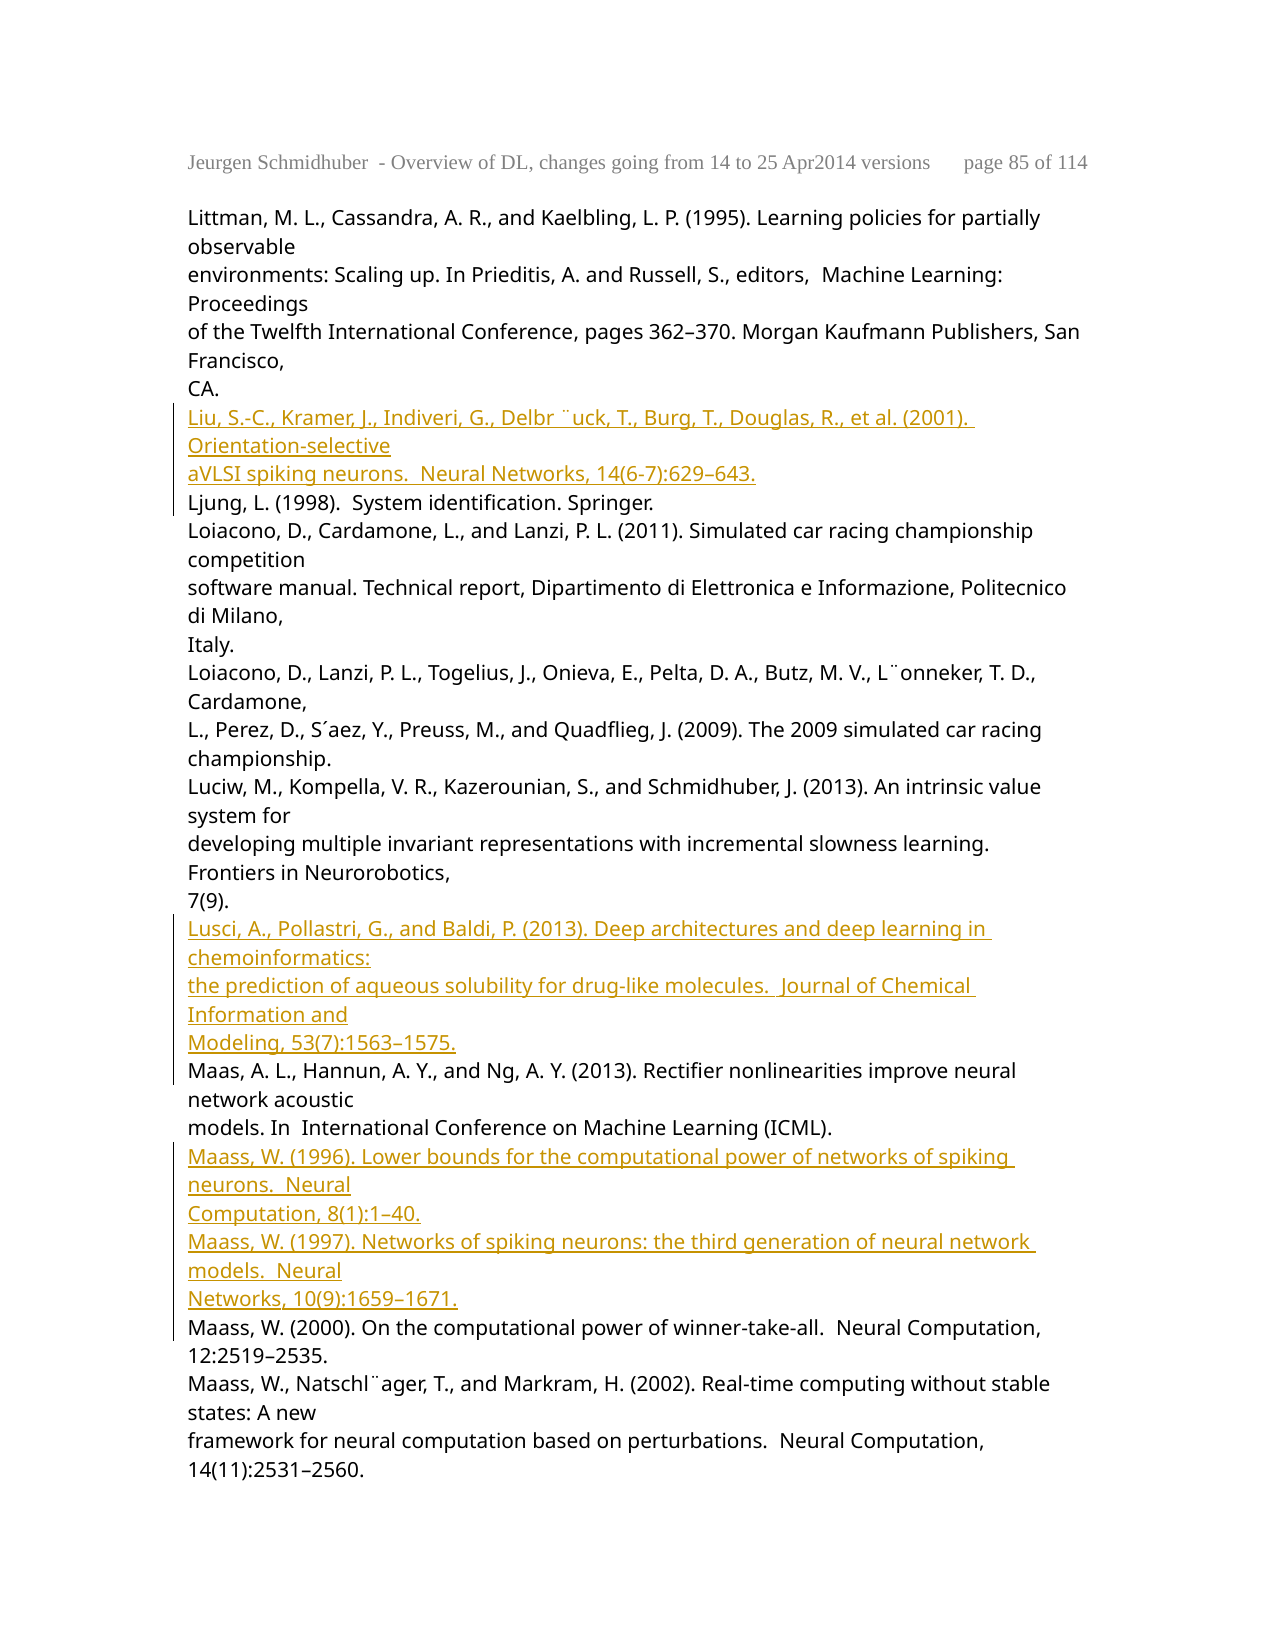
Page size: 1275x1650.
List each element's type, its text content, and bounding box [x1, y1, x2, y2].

text aVLSI spiking neurons. Neural Networks, 14(6-7):629–643. [187, 459, 1087, 488]
text of the Twelfth International Conference, pages 362–370. Morgan Kaufmann Publishers, San Francisco, [187, 317, 1087, 374]
text Italy. [187, 630, 1087, 658]
text championship. [187, 744, 1087, 772]
text Maass, W., Natschl¨ager, T., and Markram, H. (2002). Real-time computing without stable states: A new [187, 1369, 1087, 1426]
text Loiacono, D., Cardamone, L., and Lanzi, P. L. (2011). Simulated car racing championship competition [187, 516, 1087, 573]
text the prediction of aqueous solubility for drug-like molecules. Journal of Chemical Information and [187, 971, 1087, 1028]
text Maass, W. (1997). Networks of spiking neurons: the third generation of neural network models. Neural [187, 1227, 1087, 1284]
text Lusci, A., Pollastri, G., and Baldi, P. (2013). Deep architectures and deep learning in chemoinformatics: [187, 914, 1087, 971]
text L., Perez, D., S´aez, Y., Preuss, M., and Quadflieg, J. (2009). The 2009 simulated car racing [187, 715, 1087, 744]
text Computation, 8(1):1–40. [187, 1199, 1087, 1227]
text Modeling, 53(7):1563–1575. [187, 1028, 1087, 1057]
text Littman, M. L., Cassandra, A. R., and Kaelbling, L. P. (1995). Learning policies for partially observable [187, 203, 1087, 260]
text developing multiple invariant representations with incremental slowness learning. Frontiers in Neurorobotics, [187, 829, 1087, 886]
text Loiacono, D., Lanzi, P. L., Togelius, J., Onieva, E., Pelta, D. A., Butz, M. V., L¨onneker, T. D., Cardamone, [187, 658, 1087, 715]
text software manual. Technical report, Dipartimento di Elettronica e Informazione, Politecnico di Milano, [187, 573, 1087, 630]
text Ljung, L. (1998). System identification. Springer. [187, 488, 1087, 516]
text models. In International Conference on Machine Learning (ICML). [187, 1113, 1087, 1142]
text CA. [187, 374, 1087, 403]
text framework for neural computation based on perturbations. Neural Computation, 14(11):2531–2560. [187, 1426, 1087, 1483]
text Luciw, M., Kompella, V. R., Kazerounian, S., and Schmidhuber, J. (2013). An intrinsic value system for [187, 772, 1087, 829]
text Maass, W. (1996). Lower bounds for the computational power of networks of spiking neurons. Neural [187, 1142, 1087, 1199]
text Maass, W. (2000). On the computational power of winner-take-all. Neural Computation, 12:2519–2535. [187, 1313, 1087, 1369]
text Liu, S.-C., Kramer, J., Indiveri, G., Delbr ¨uck, T., Burg, T., Douglas, R., et al. (2001). Orientation-selective [187, 403, 1087, 459]
text 7(9). [187, 886, 1087, 914]
text environments: Scaling up. In Prieditis, A. and Russell, S., editors, Machine Learning: Proceedings [187, 260, 1087, 317]
text Maas, A. L., Hannun, A. Y., and Ng, A. Y. (2013). Rectifier nonlinearities improve neural network acoustic [187, 1057, 1087, 1113]
text Networks, 10(9):1659–1671. [187, 1284, 1087, 1313]
